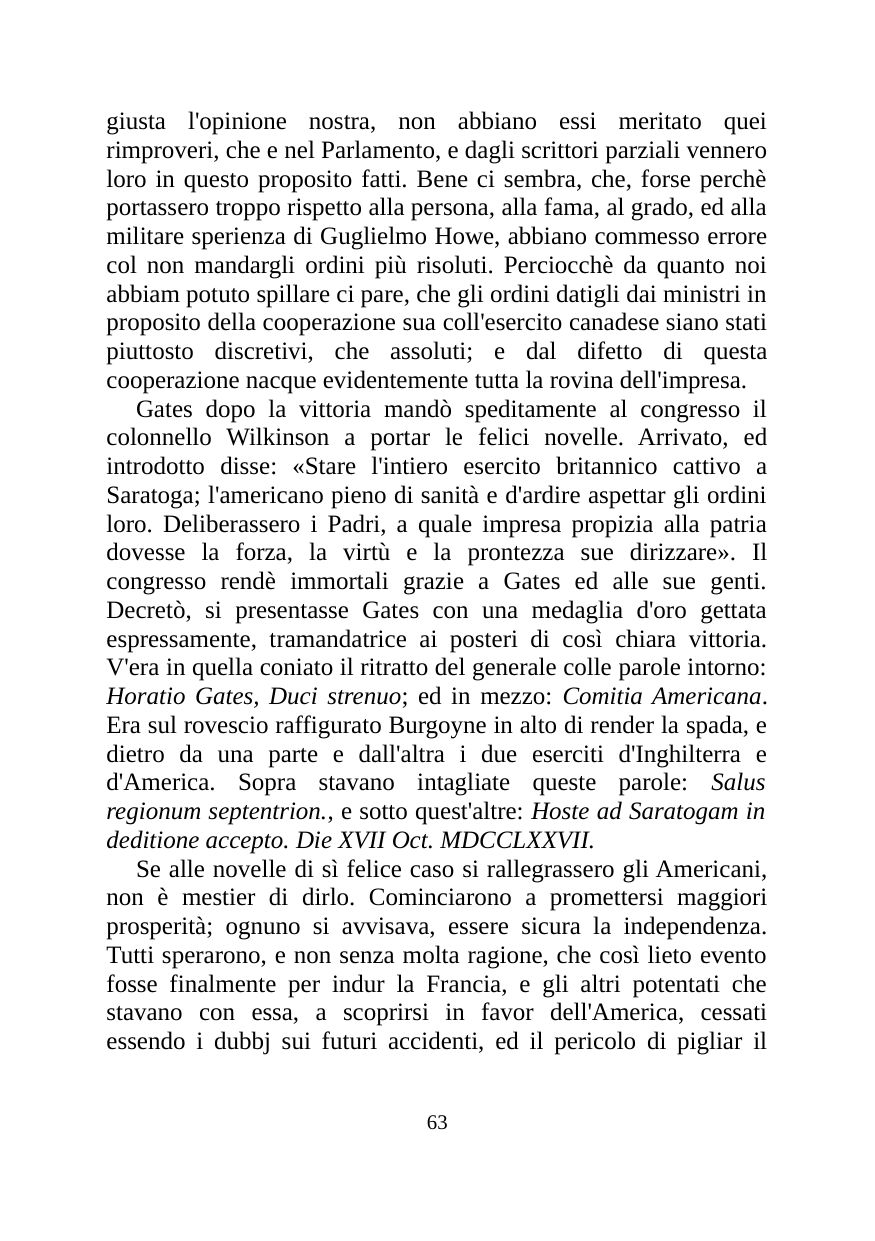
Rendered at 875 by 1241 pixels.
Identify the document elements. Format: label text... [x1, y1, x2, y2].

text giusta l'opinione nostra, non abbiano essi meritato quei rimproveri, che e nel Parlamento, e dagli scrittori parziali vennero loro in questo proposito fatti. Bene ci sembra, che, forse perchè portassero troppo rispetto alla persona, alla fama, al grado, ed alla militare sperienza di Guglielmo Howe, abbiano commesso errore col non mandargli ordini più risoluti. Perciocchè da quanto noi abbiam potuto spillare ci pare, che gli ordini datigli dai ministri in proposito della cooperazione sua coll'esercito canadese siano stati piuttosto discretivi, che assoluti; e dal difetto di questa cooperazione nacque evidentemente tutta la rovina dell'impresa. [106, 106, 768, 394]
text Gates dopo la vittoria mandò speditamente al congresso il colonnello Wilkinson a portar le felici novelle. Arrivato, ed introdotto disse: «Stare l'intiero esercito britannico cattivo a Saratoga; l'americano pieno di sanità e d'ardire aspettar gli ordini loro. Deliberassero i Padri, a quale impresa propizia alla patria dovesse la forza, la virtù e la prontezza sue dirizzare». Il congresso rendè immortali grazie a Gates ed alle sue genti. Decretò, si presentasse Gates con una medaglia d'oro gettata espressamente, tramandatrice ai posteri di così chiara vittoria. V'era in quella coniato il ritratto del generale colle parole intorno: Horatio Gates, Duci strenuo; ed in mezzo: Comitia Americana. Era sul rovescio raffigurato Burgoyne in alto di render la spada, e dietro da una parte e dall'altra i due eserciti d'Inghilterra e d'America. Sopra stavano intagliate queste parole: Salus regionum septentrion., e sotto quest'altre: Hoste ad Saratogam in deditione accepto. Die XVII Oct. MDCCLXXVII. [106, 394, 768, 854]
text Se alle novelle di sì felice caso si rallegrassero gli Americani, non è mestier di dirlo. Cominciarono a promettersi maggiori prosperità; ognuno si avvisava, essere sicura la independenza. Tutti sperarono, e non senza molta ragione, che così lieto evento fosse finalmente per indur la Francia, e gli altri potentati che stavano con essa, a scoprirsi in favor dell'America, cessati essendo i dubbj sui futuri accidenti, ed il pericolo di pigliar il [106, 854, 768, 1055]
